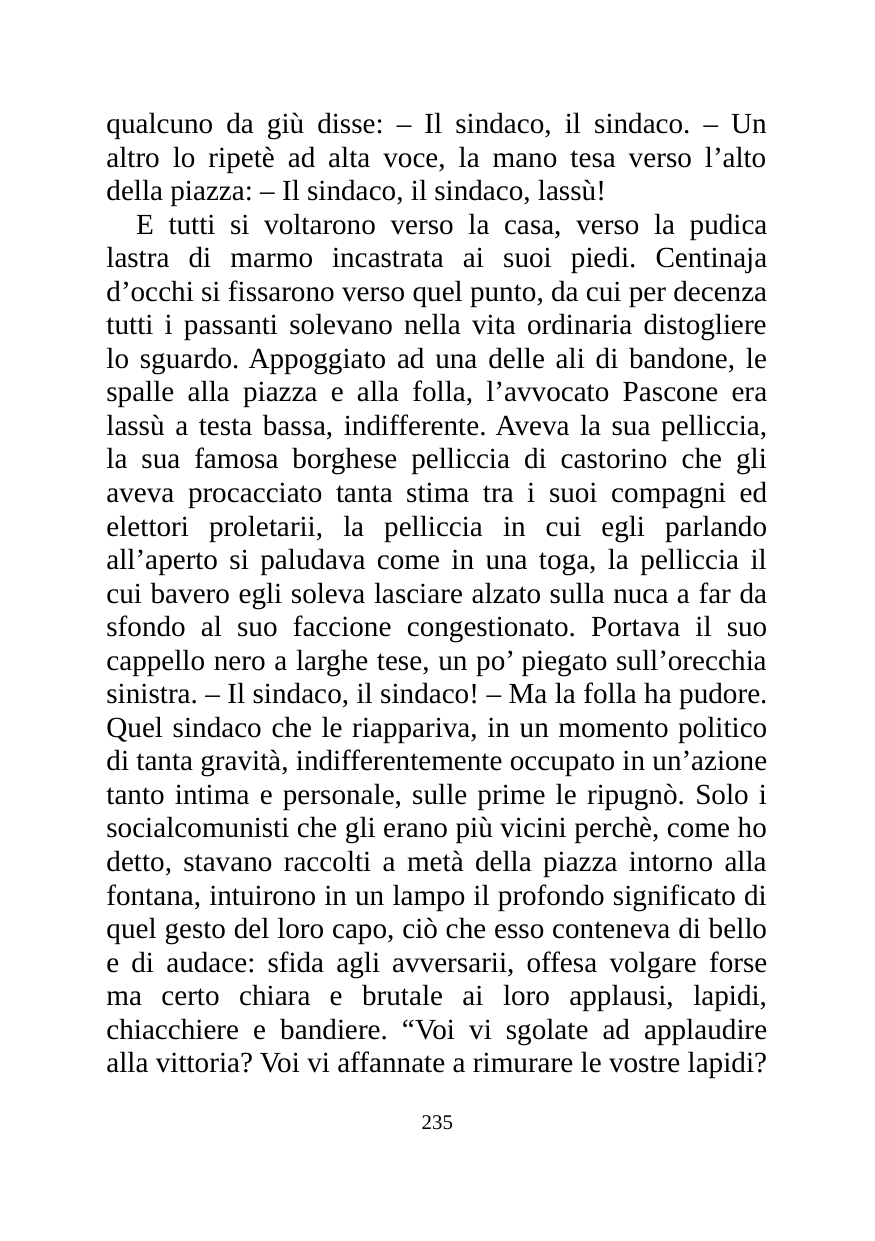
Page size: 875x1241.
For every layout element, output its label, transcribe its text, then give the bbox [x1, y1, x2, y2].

text E tutti si voltarono verso la casa, verso la pudica lastra di marmo incastrata ai suoi piedi. Centinaja d’occhi si fissarono verso quel punto, da cui per decenza tutti i passanti solevano nella vita ordinaria distogliere lo sguardo. Appoggiato ad una delle ali di bandone, le spalle alla piazza e alla folla, l’avvocato Pascone era lassù a testa bassa, indifferente. Aveva la sua pelliccia, la sua famosa borghese pelliccia di castorino che gli aveva procacciato tanta stima tra i suoi compagni ed elettori proletarii, la pelliccia in cui egli parlando all’aperto si paludava come in una toga, la pelliccia il cui bavero egli soleva lasciare alzato sulla nuca a far da sfondo al suo faccione congestionato. Portava il suo cappello nero a larghe tese, un po’ piegato sull’orecchia sinistra. – Il sindaco, il sindaco! – Ma la folla ha pudore. Quel sindaco che le riappariva, in un momento politico di tanta gravità, indifferentemente occupato in un’azione tanto intima e personale, sulle prime le ripugnò. Solo i socialcomunisti che gli erano più vicini perchè, come ho detto, stavano raccolti a metà della piazza intorno alla fontana, intuirono in un lampo il profondo significato di quel gesto del loro capo, ciò che esso conteneva di bello e di audace: sfida agli avversarii, offesa volgare forse ma certo chiara e brutale ai loro applausi, lapidi, chiacchiere e bandiere. “Voi vi sgolate ad applaudire alla vittoria? Voi vi affannate a rimurare le vostre lapidi? [106, 207, 768, 1079]
text qualcuno da giù disse: – Il sindaco, il sindaco. – Un altro lo ripetè ad alta voce, la mano tesa verso l’alto della piazza: – Il sindaco, il sindaco, lassù! [106, 106, 768, 207]
